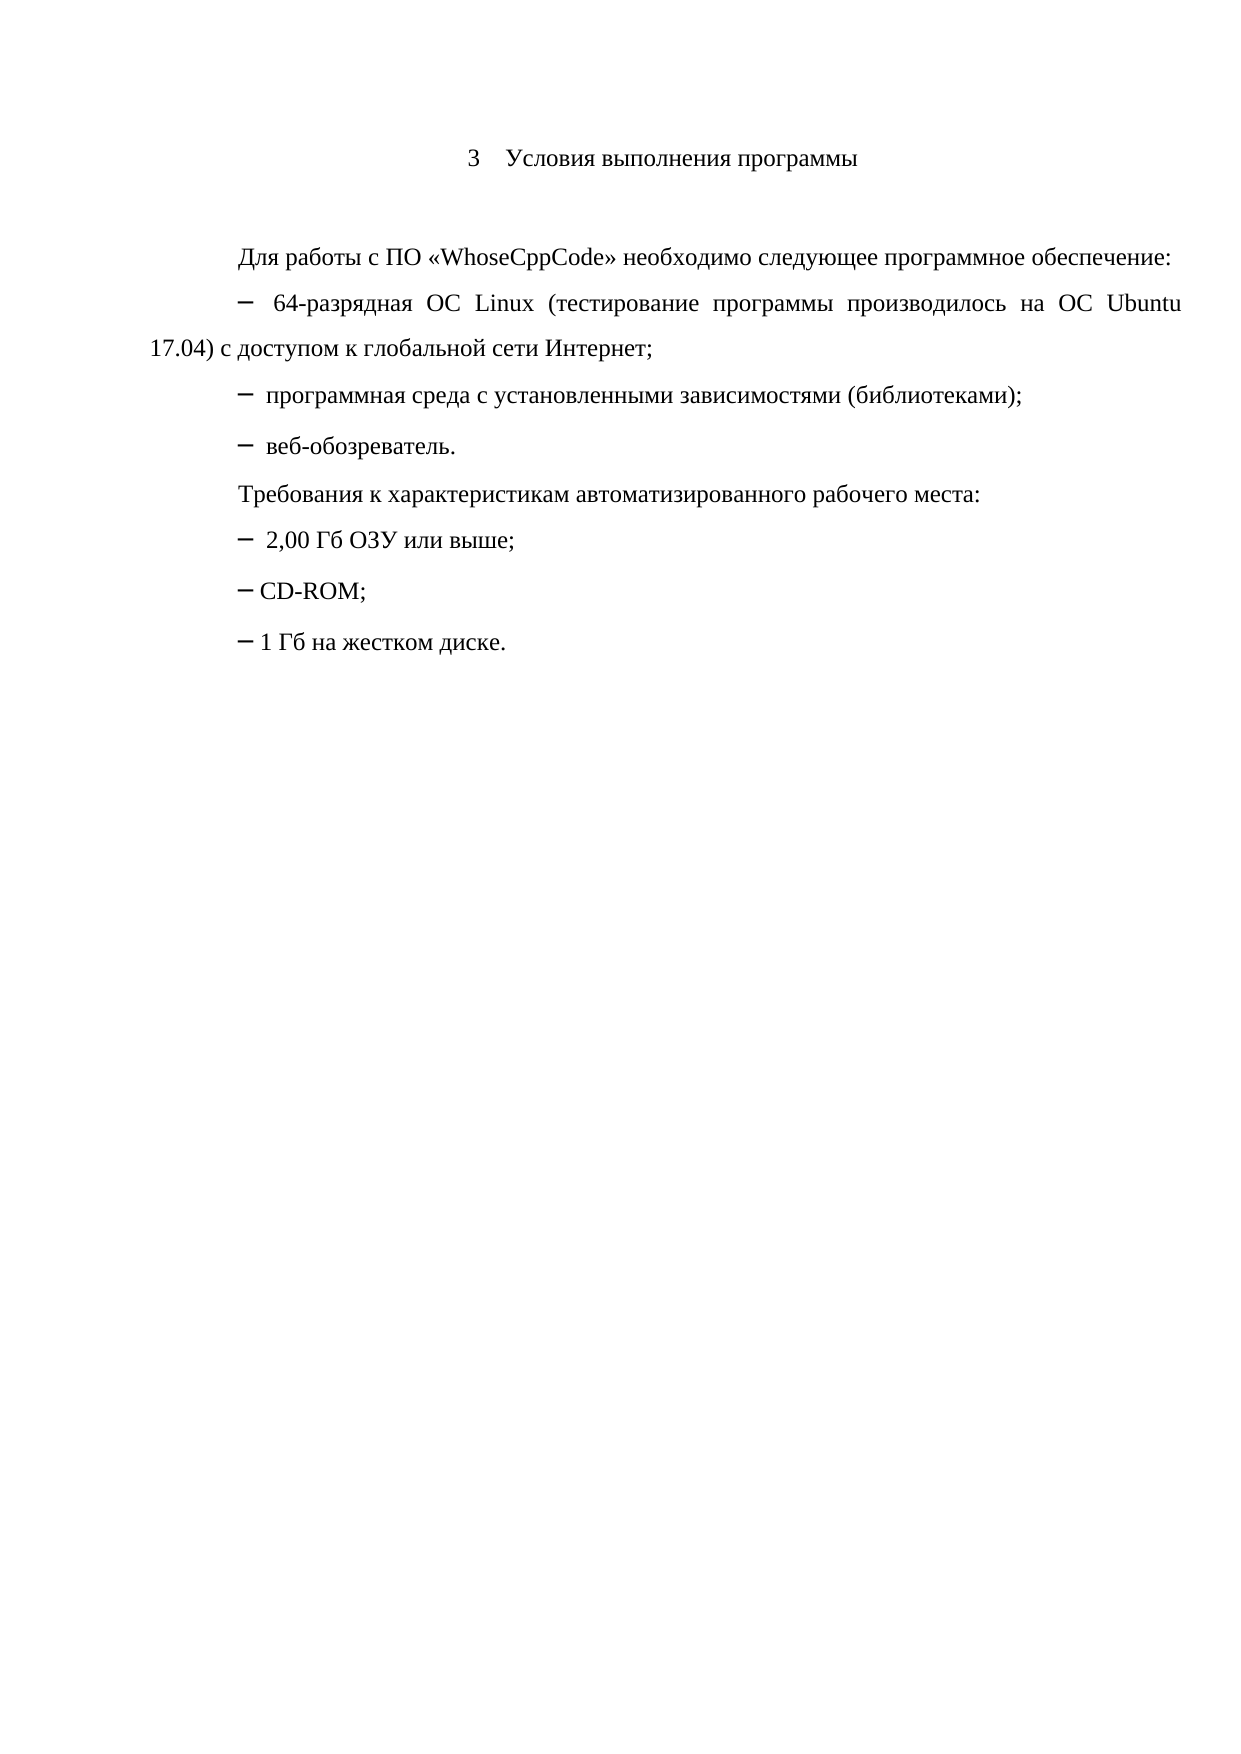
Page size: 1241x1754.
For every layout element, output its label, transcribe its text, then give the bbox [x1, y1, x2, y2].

list 2,00 Гб ОЗУ или выше; [149, 522, 1182, 556]
subtitle 3 Условия выполнения программы [149, 143, 1182, 172]
list 64-разрядная ОС Linux (тестирование программы производилось на ОС Ubuntu 17.04) с доступом к глобальной сети Интернет; [149, 285, 1182, 362]
list веб-обозреватель. [149, 428, 1182, 462]
text Для работы с ПО «WhoseCppCode» необходимо следующее программное обеспечение: [149, 242, 1182, 271]
list 1 Гб на жестком диске. [149, 624, 1182, 658]
list программная среда с установленными зависимостями (библиотеками); [149, 377, 1182, 411]
text Требования к характеристикам автоматизированного рабочего места: [149, 479, 1182, 507]
list CD-ROM; [149, 573, 1182, 607]
